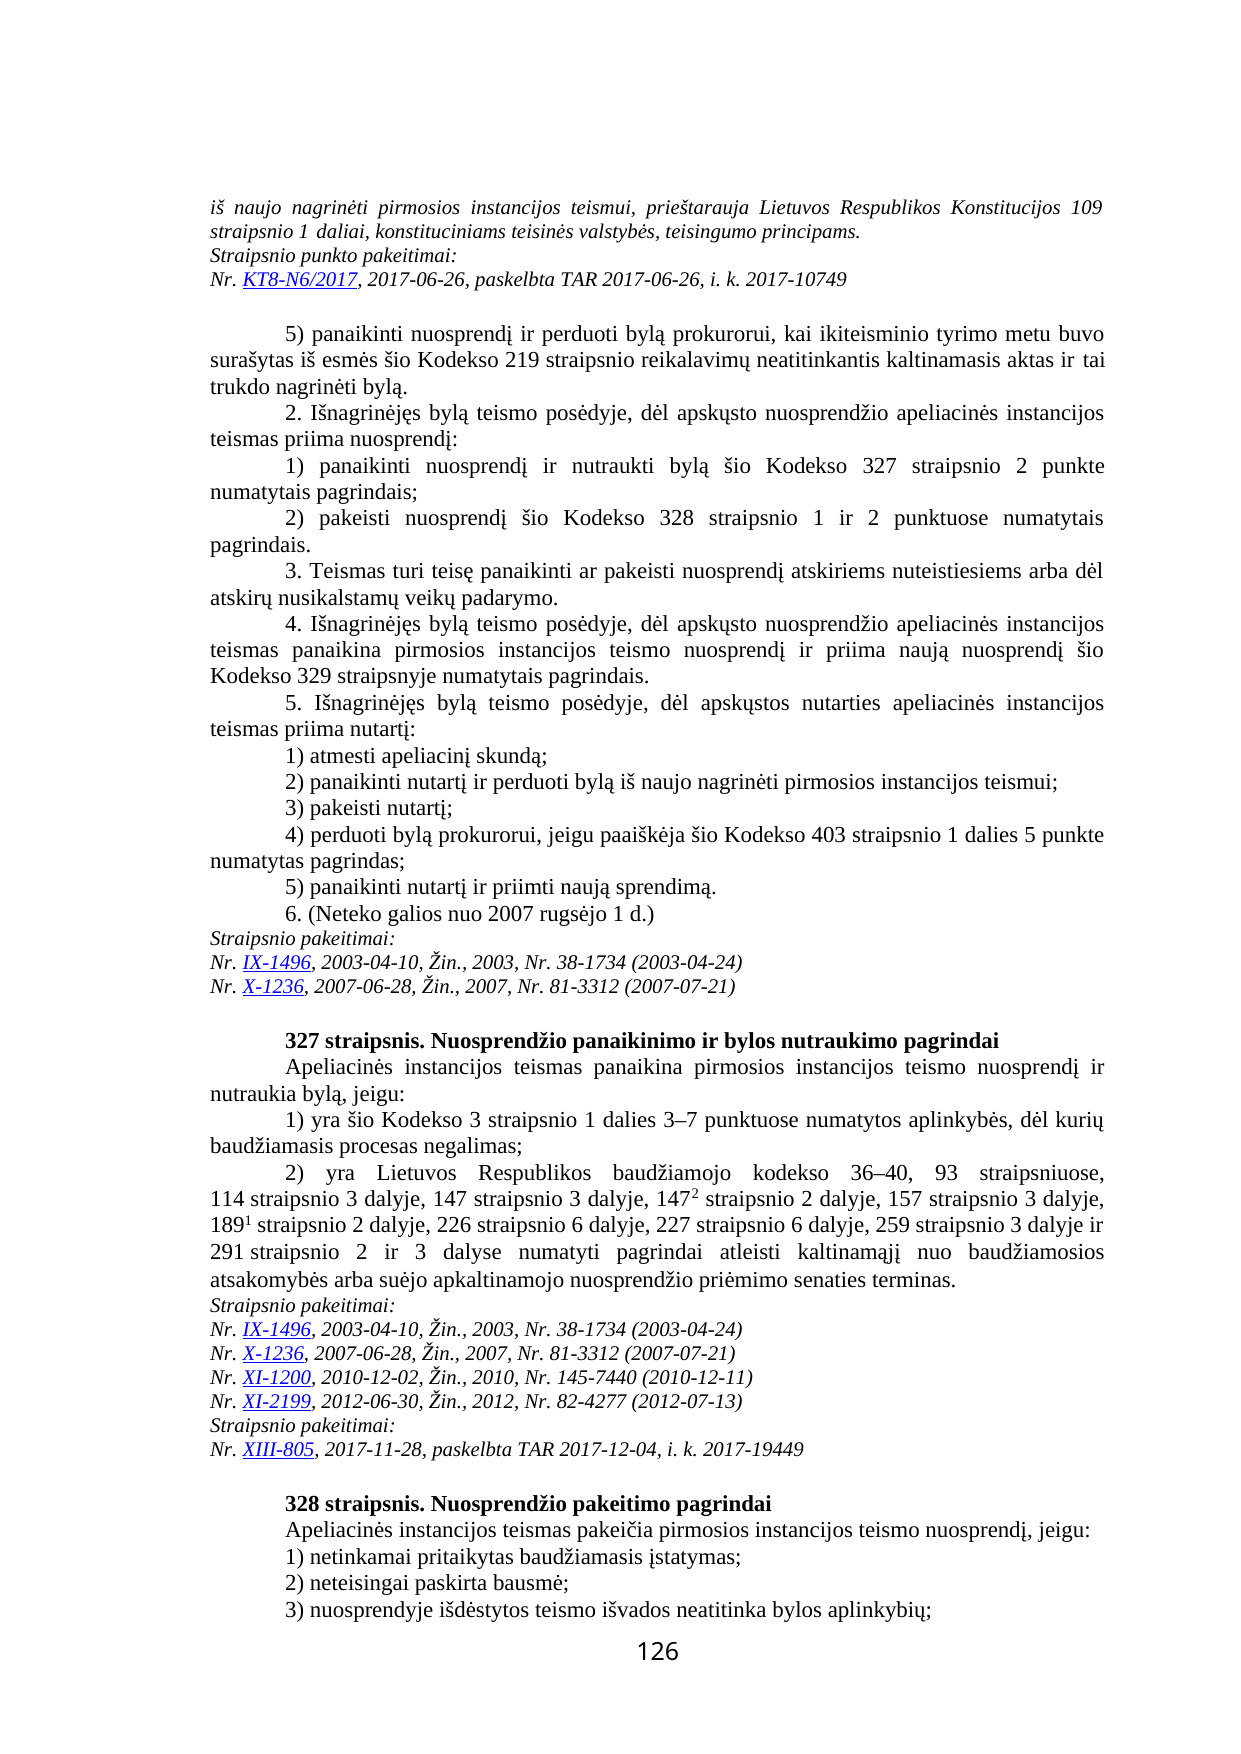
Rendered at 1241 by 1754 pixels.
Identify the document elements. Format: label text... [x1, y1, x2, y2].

text Straipsnio pakeitimai: [210, 1293, 1106, 1317]
text Nr. IX-1496, 2003-04-10, Žin., 2003, Nr. 38-1734 (2003-04-24) [210, 1317, 1106, 1341]
text Nr. XI-1200, 2010-12-02, Žin., 2010, Nr. 145-7440 (2010-12-11) [210, 1365, 1106, 1389]
text Straipsnio pakeitimai: [210, 1413, 1106, 1437]
text 2) yra Lietuvos Respublikos baudžiamojo kodekso 36–40, 93 straipsniuose, 114 straipsnio 3 dalyje, 147 straipsnio 3 dalyje, 1472 straipsnio 2 dalyje, 157 straipsnio 3 dalyje, 1891 straipsnio 2 dalyje, 226 straipsnio 6 dalyje, 227 straipsnio 6 dalyje, 259 straipsnio 3 dalyje ir 291 straipsnio 2 ir 3 dalyse numatyti pagrindai atleisti kaltinamąjį nuo baudžiamosios atsakomybės arba suėjo apkaltinamojo nuosprendžio priėmimo senaties terminas. [210, 1159, 1106, 1293]
text Apeliacinės instancijos teismas pakeičia pirmosios instancijos teismo nuosprendį, jeigu: [210, 1517, 1106, 1543]
text Nr. IX-1496, 2003-04-10, Žin., 2003, Nr. 38-1734 (2003-04-24) [210, 950, 1106, 974]
text 5) panaikinti nutartį ir priimti naują sprendimą. [210, 873, 1106, 900]
text Nr. XI-2199, 2012-06-30, Žin., 2012, Nr. 82-4277 (2012-07-13) [210, 1389, 1106, 1413]
text 2) panaikinti nutartį ir perduoti bylą iš naujo nagrinėti pirmosios instancijos teismui; [210, 768, 1106, 794]
text 5. Išnagrinėjęs bylą teismo posėdyje, dėl apskųstos nutarties apeliacinės instancijos teismas priima nutartį: [210, 689, 1106, 742]
text 4. Išnagrinėjęs bylą teismo posėdyje, dėl apskųsto nuosprendžio apeliacinės instancijos teismas panaikina pirmosios instancijos teismo nuosprendį ir priima naują nuosprendį šio Kodekso 329 straipsnyje numatytais pagrindais. [210, 610, 1106, 689]
text 2) neteisingai paskirta bausmė; [210, 1569, 1106, 1596]
text 1) netinkamai pritaikytas baudžiamasis įstatymas; [210, 1543, 1106, 1569]
text 1) yra šio Kodekso 3 straipsnio 1 dalies 3–7 punktuose numatytos aplinkybės, dėl kurių baudžiamasis procesas negalimas; [210, 1106, 1106, 1159]
text Straipsnio pakeitimai: [210, 926, 1106, 950]
text 6. (Neteko galios nuo 2007 rugsėjo 1 d.) [210, 900, 1106, 926]
text iš naujo nagrinėti pirmosios instancijos teismui, prieštarauja Lietuvos Respublikos Konstitucijos 109 straipsnio 1 daliai, konstituciniams teisinės valstybės, teisingumo principams. [210, 195, 1106, 243]
text Nr. KT8-N6/2017, 2017-06-26, paskelbta TAR 2017-06-26, i. k. 2017-10749 [210, 267, 1106, 291]
text Nr. X-1236, 2007-06-28, Žin., 2007, Nr. 81-3312 (2007-07-21) [210, 1341, 1106, 1365]
text 4) perduoti bylą prokurorui, jeigu paaiškėja šio Kodekso 403 straipsnio 1 dalies 5 punkte numatytas pagrindas; [210, 821, 1106, 873]
text 327 straipsnis. Nuosprendžio panaikinimo ir bylos nutraukimo pagrindai [210, 1027, 1106, 1053]
text 2. Išnagrinėjęs bylą teismo posėdyje, dėl apskųsto nuosprendžio apeliacinės instancijos teismas priima nuosprendį: [210, 399, 1106, 452]
text 3) nuosprendyje išdėstytos teismo išvados neatitinka bylos aplinkybių; [210, 1596, 1106, 1622]
text Nr. X-1236, 2007-06-28, Žin., 2007, Nr. 81-3312 (2007-07-21) [210, 974, 1106, 998]
text Apeliacinės instancijos teismas panaikina pirmosios instancijos teismo nuosprendį ir nutraukia bylą, jeigu: [210, 1053, 1106, 1106]
text 1) atmesti apeliacinį skundą; [210, 742, 1106, 768]
text 2) pakeisti nuosprendį šio Kodekso 328 straipsnio 1 ir 2 punktuose numatytais pagrindais. [210, 504, 1106, 557]
text Nr. XIII-805, 2017-11-28, paskelbta TAR 2017-12-04, i. k. 2017-19449 [210, 1437, 1106, 1461]
text Straipsnio punkto pakeitimai: [210, 243, 1106, 267]
text 3) pakeisti nutartį; [210, 794, 1106, 821]
text 3. Teismas turi teisę panaikinti ar pakeisti nuosprendį atskiriems nuteistiesiems arba dėl atskirų nusikalstamų veikų padarymo. [210, 557, 1106, 610]
text 328 straipsnis. Nuosprendžio pakeitimo pagrindai [210, 1490, 1106, 1517]
text 1) panaikinti nuosprendį ir nutraukti bylą šio Kodekso 327 straipsnio 2 punkte numatytais pagrindais; [210, 452, 1106, 504]
text 5) panaikinti nuosprendį ir perduoti bylą prokurorui, kai ikiteisminio tyrimo metu buvo surašytas iš esmės šio Kodekso 219 straipsnio reikalavimų neatitinkantis kaltinamasis aktas ir tai trukdo nagrinėti bylą. [210, 320, 1106, 399]
